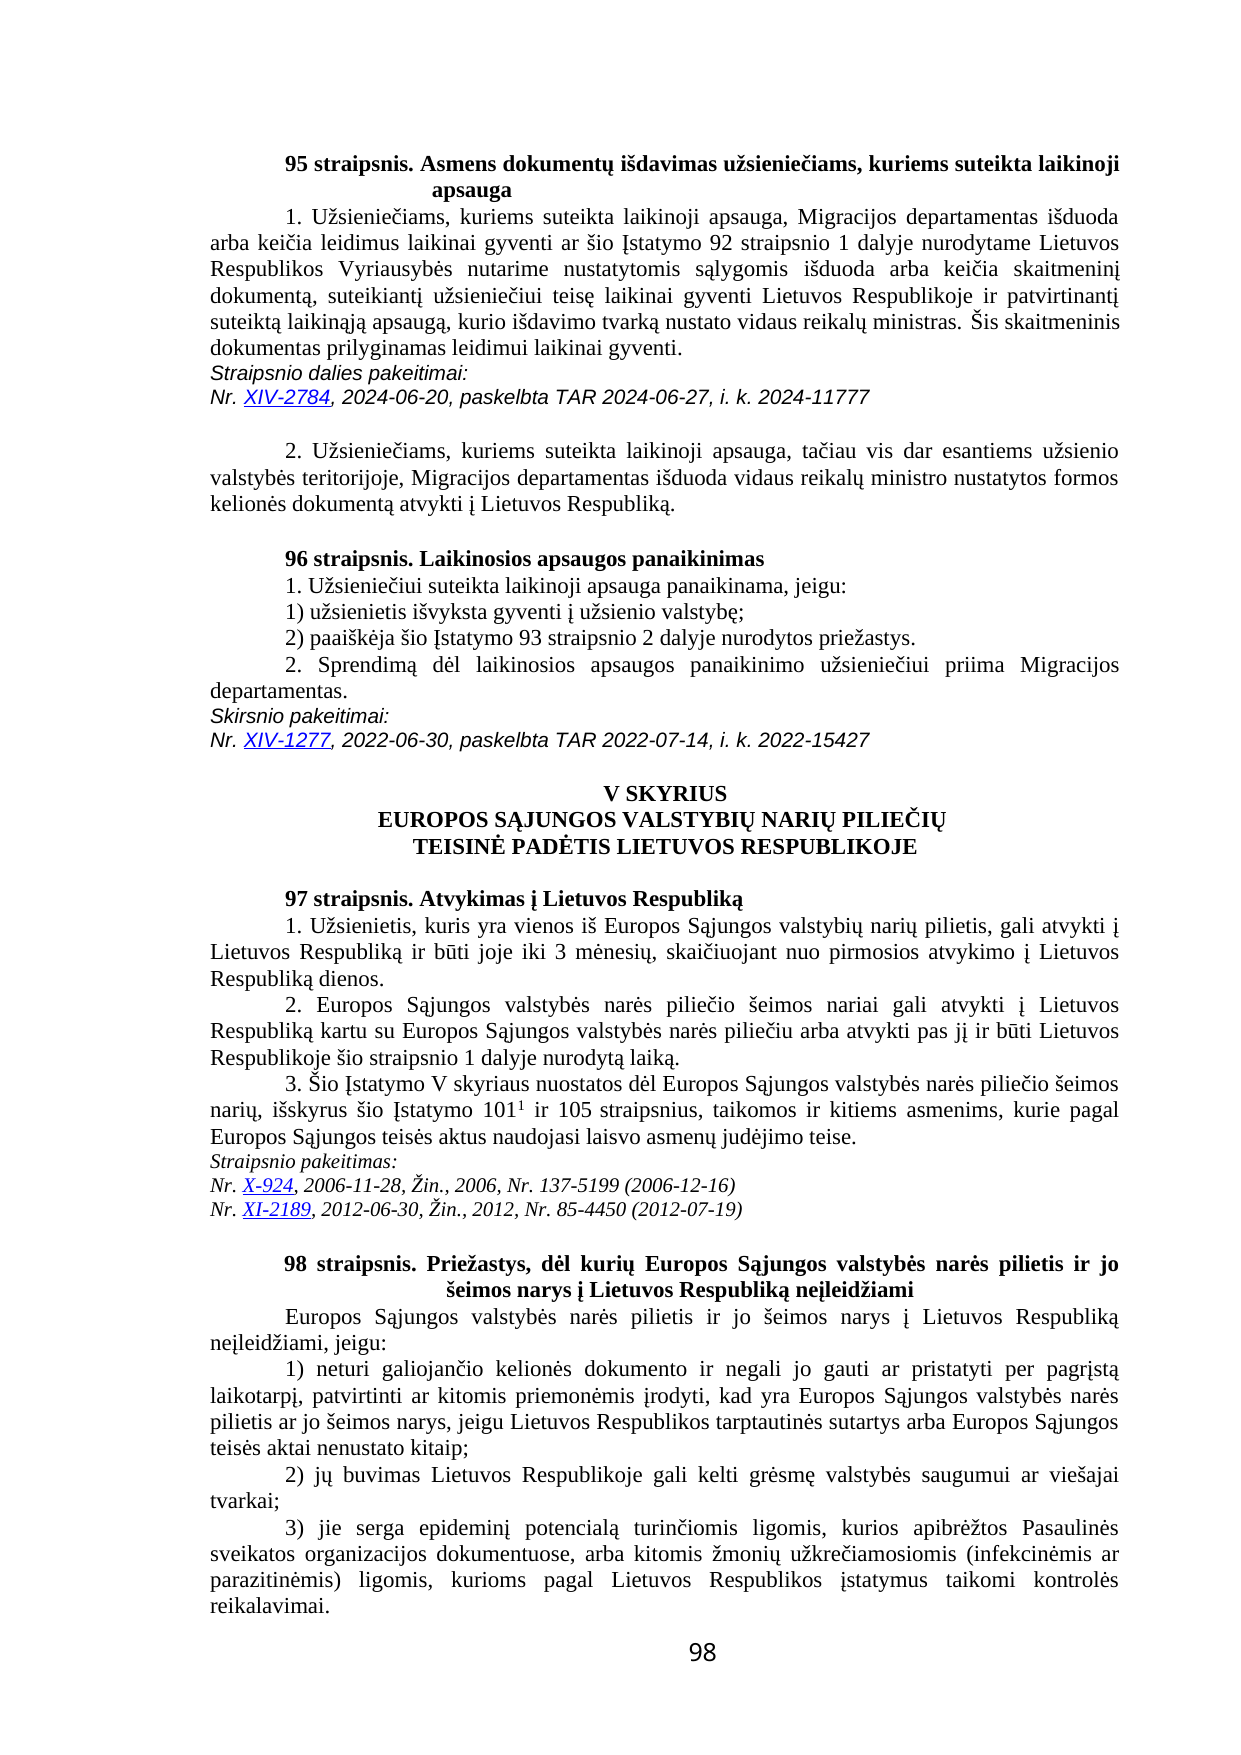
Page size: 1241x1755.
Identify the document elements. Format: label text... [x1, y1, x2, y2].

text Skirsnio pakeitimai: [210, 703, 1120, 727]
text V SKYRIUS [210, 780, 1120, 806]
text 98 straipsnis. Priežastys, dėl kurių Europos Sąjungos valstybės narės pilietis ir jo šeimos narys į Lietuvos Respubliką neįleidžiami [284, 1250, 1120, 1303]
text 95 straipsnis. Asmens dokumentų išdavimas užsieniečiams, kuriems suteikta laikinoji apsauga [285, 150, 1120, 203]
text 1) užsienietis išvyksta gyventi į užsienio valstybę; [210, 598, 1120, 624]
text Nr. XI-2189, 2012-06-30, Žin., 2012, Nr. 85-4450 (2012-07-19) [210, 1197, 1120, 1221]
text 2) paaiškėja šio Įstatymo 93 straipsnio 2 dalyje nurodytos priežastys. [210, 624, 1120, 651]
text TEISINĖ PADĖTIS LIETUVOS RESPUBLIKOJE [210, 833, 1120, 859]
text Straipsnio dalies pakeitimai: [210, 361, 1120, 385]
text 1. Užsieniečiui suteikta laikinoji apsauga panaikinama, jeigu: [210, 572, 1120, 598]
text 2. Sprendimą dėl laikinosios apsaugos panaikinimo užsieniečiui priima Migracijos departamentas. [210, 651, 1120, 703]
text Nr. XIV-1277, 2022-06-30, paskelbta TAR 2022-07-14, i. k. 2022-15427 [210, 727, 1120, 751]
text Europos Sąjungos valstybės narės pilietis ir jo šeimos narys į Lietuvos Respubliką neįleidžiami, jeigu: [210, 1303, 1120, 1355]
text 1) neturi galiojančio kelionės dokumento ir negali jo gauti ar pristatyti per pagrįstą laikotarpį, patvirtinti ar kitomis priemonėmis įrodyti, kad yra Europos Sąjungos valstybės narės pilietis ar jo šeimos narys, jeigu Lietuvos Respublikos tarptautinės sutartys arba Europos Sąjungos teisės aktai nenustato kitaip; [210, 1355, 1120, 1461]
text EUROPOS SĄJUNGOS VALSTYBIŲ NARIŲ PILIEČIŲ [210, 806, 1120, 833]
text Nr. X-924, 2006-11-28, Žin., 2006, Nr. 137-5199 (2006-12-16) [210, 1173, 1120, 1197]
text 2. Užsieniečiams, kuriems suteikta laikinoji apsauga, tačiau vis dar esantiems užsienio valstybės teritorijoje, Migracijos departamentas išduoda vidaus reikalų ministro nustatytos formos kelionės dokumentą atvykti į Lietuvos Respubliką. [210, 437, 1120, 517]
text 2. Europos Sąjungos valstybės narės piliečio šeimos nariai gali atvykti į Lietuvos Respubliką kartu su Europos Sąjungos valstybės narės piliečiu arba atvykti pas jį ir būti Lietuvos Respublikoje šio straipsnio 1 dalyje nurodytą laiką. [210, 991, 1120, 1070]
text 3. Šio Įstatymo V skyriaus nuostatos dėl Europos Sąjungos valstybės narės piliečio šeimos narių, išskyrus šio Įstatymo 1011 ir 105 straipsnius, taikomos ir kitiems asmenims, kurie pagal Europos Sąjungos teisės aktus naudojasi laisvo asmenų judėjimo teise. [210, 1070, 1120, 1149]
text 3) jie serga epideminį potencialą turinčiomis ligomis, kurios apibrėžtos Pasaulinės sveikatos organizacijos dokumentuose, arba kitomis žmonių užkrečiamosiomis (infekcinėmis ar parazitinėmis) ligomis, kurioms pagal Lietuvos Respublikos įstatymus taikomi kontrolės reikalavimai. [210, 1513, 1120, 1619]
text 2) jų buvimas Lietuvos Respublikoje gali kelti grėsmę valstybės saugumui ar viešajai tvarkai; [210, 1461, 1120, 1513]
text Nr. XIV-2784, 2024-06-20, paskelbta TAR 2024-06-27, i. k. 2024-11777 [210, 385, 1120, 409]
text 1. Užsieniečiams, kuriems suteikta laikinoji apsauga, Migracijos departamentas išduoda arba keičia leidimus laikinai gyventi ar šio Įstatymo 92 straipsnio 1 dalyje nurodytame Lietuvos Respublikos Vyriausybės nutarime nustatytomis sąlygomis išduoda arba keičia skaitmeninį dokumentą, suteikiantį užsieniečiui teisę laikinai gyventi Lietuvos Respublikoje ir patvirtinantį suteiktą laikinąją apsaugą, kurio išdavimo tvarką nustato vidaus reikalų ministras. Šis skaitmeninis dokumentas prilyginamas leidimui laikinai gyventi. [210, 203, 1120, 361]
text 1. Užsienietis, kuris yra vienos iš Europos Sąjungos valstybių narių pilietis, gali atvykti į Lietuvos Respubliką ir būti joje iki 3 mėnesių, skaičiuojant nuo pirmosios atvykimo į Lietuvos Respubliką dienos. [210, 912, 1120, 991]
text 96 straipsnis. Laikinosios apsaugos panaikinimas [210, 545, 1120, 572]
text 97 straipsnis. Atvykimas į Lietuvos Respubliką [210, 886, 1120, 912]
text Straipsnio pakeitimas: [210, 1149, 1120, 1173]
